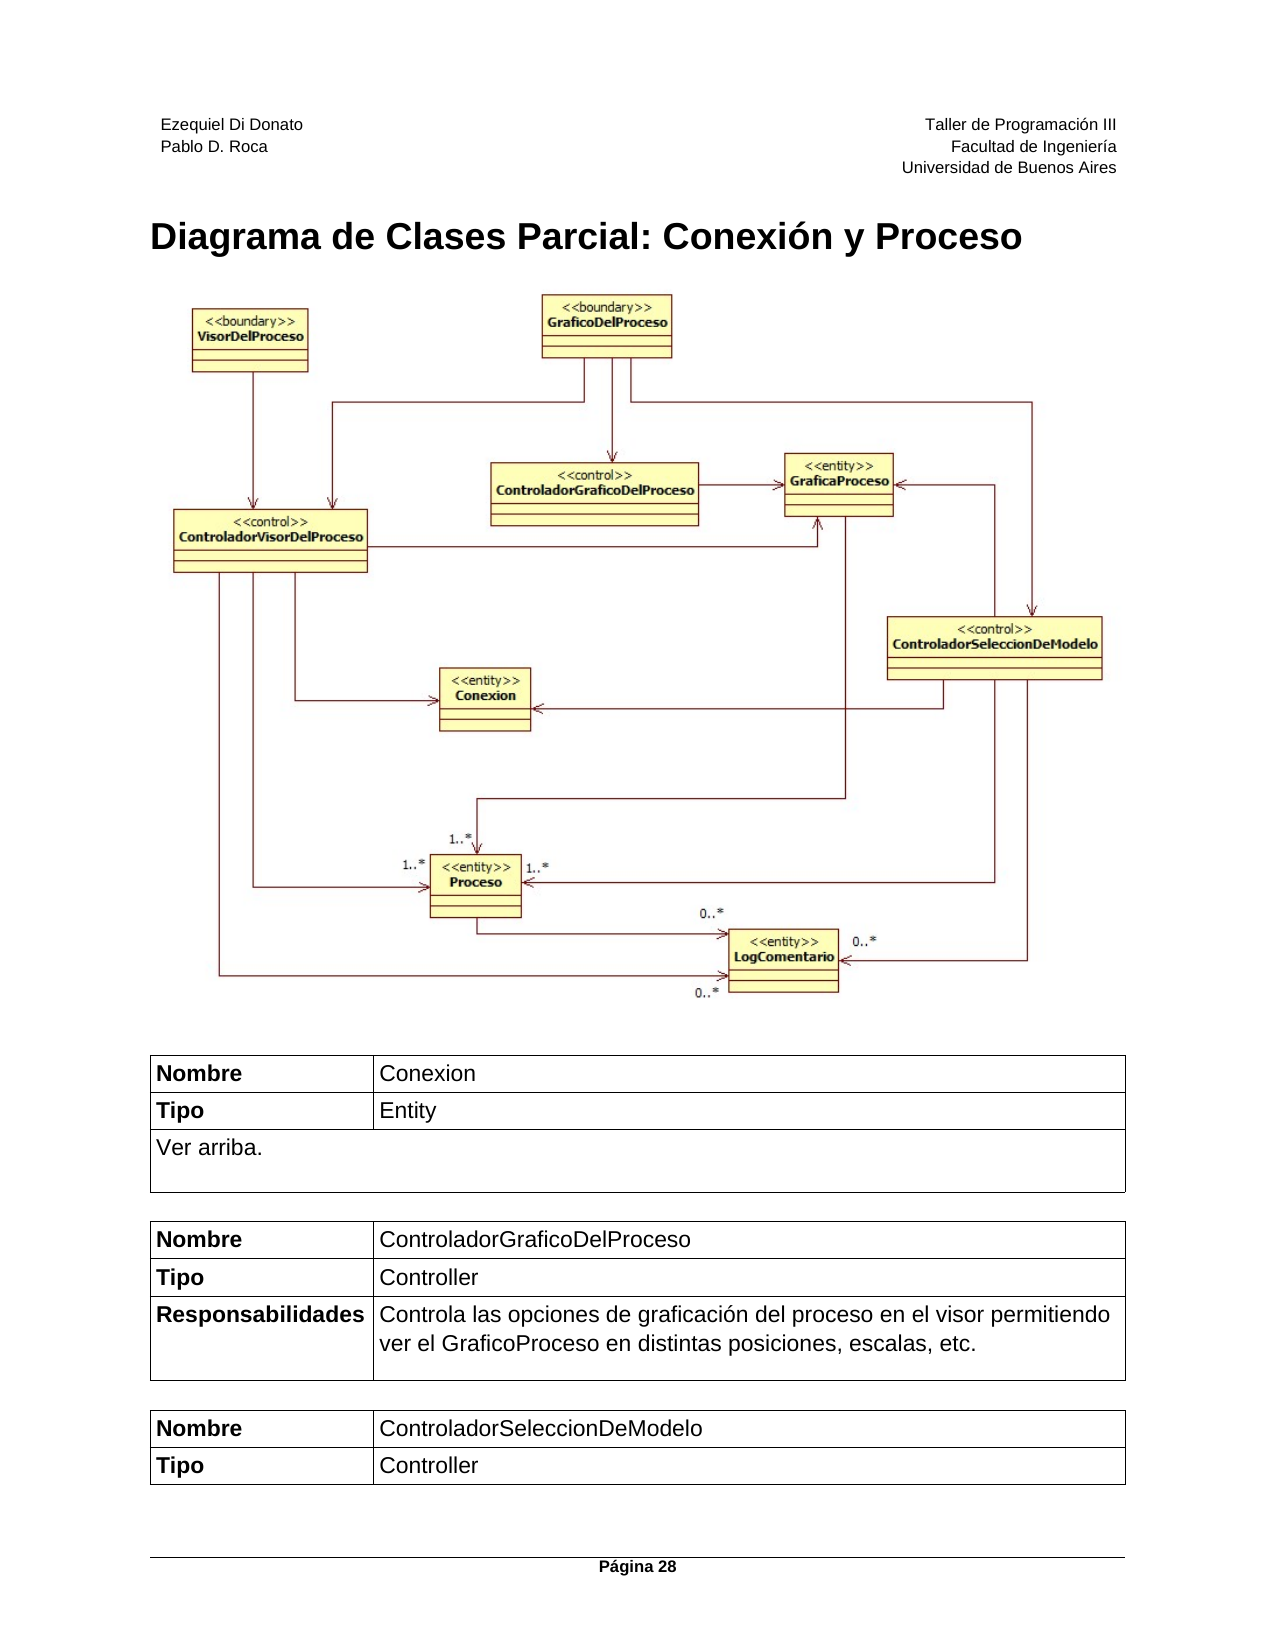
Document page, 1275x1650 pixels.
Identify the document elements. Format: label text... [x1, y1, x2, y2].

table_cell Entity [374, 1093, 1125, 1129]
table_cell Tipo [151, 1093, 373, 1129]
table_cell Responsabilidades [151, 1297, 373, 1380]
table_cell Controller [374, 1448, 1125, 1484]
table_cell Ver arriba. [151, 1130, 1125, 1192]
table_header Conexion [374, 1056, 1125, 1092]
picture [150, 271, 1125, 1022]
table_header Nombre [151, 1411, 373, 1447]
table_header Nombre [151, 1222, 373, 1258]
table_header ControladorGraficoDelProceso [374, 1222, 1125, 1258]
table_cell Controller [374, 1259, 1125, 1296]
table_header ControladorSeleccionDeModelo [374, 1411, 1125, 1447]
table_header Nombre [151, 1056, 373, 1092]
table_cell Tipo [151, 1259, 373, 1296]
table_cell Controla las opciones de graficación del proceso en el visor permitiendo ver el GraficoProceso en distintas posiciones, escalas, etc. [374, 1297, 1125, 1380]
subtitle Diagrama de Clases Parcial: Conexión y Proceso [150, 215, 1125, 257]
table_cell Tipo [151, 1448, 373, 1484]
